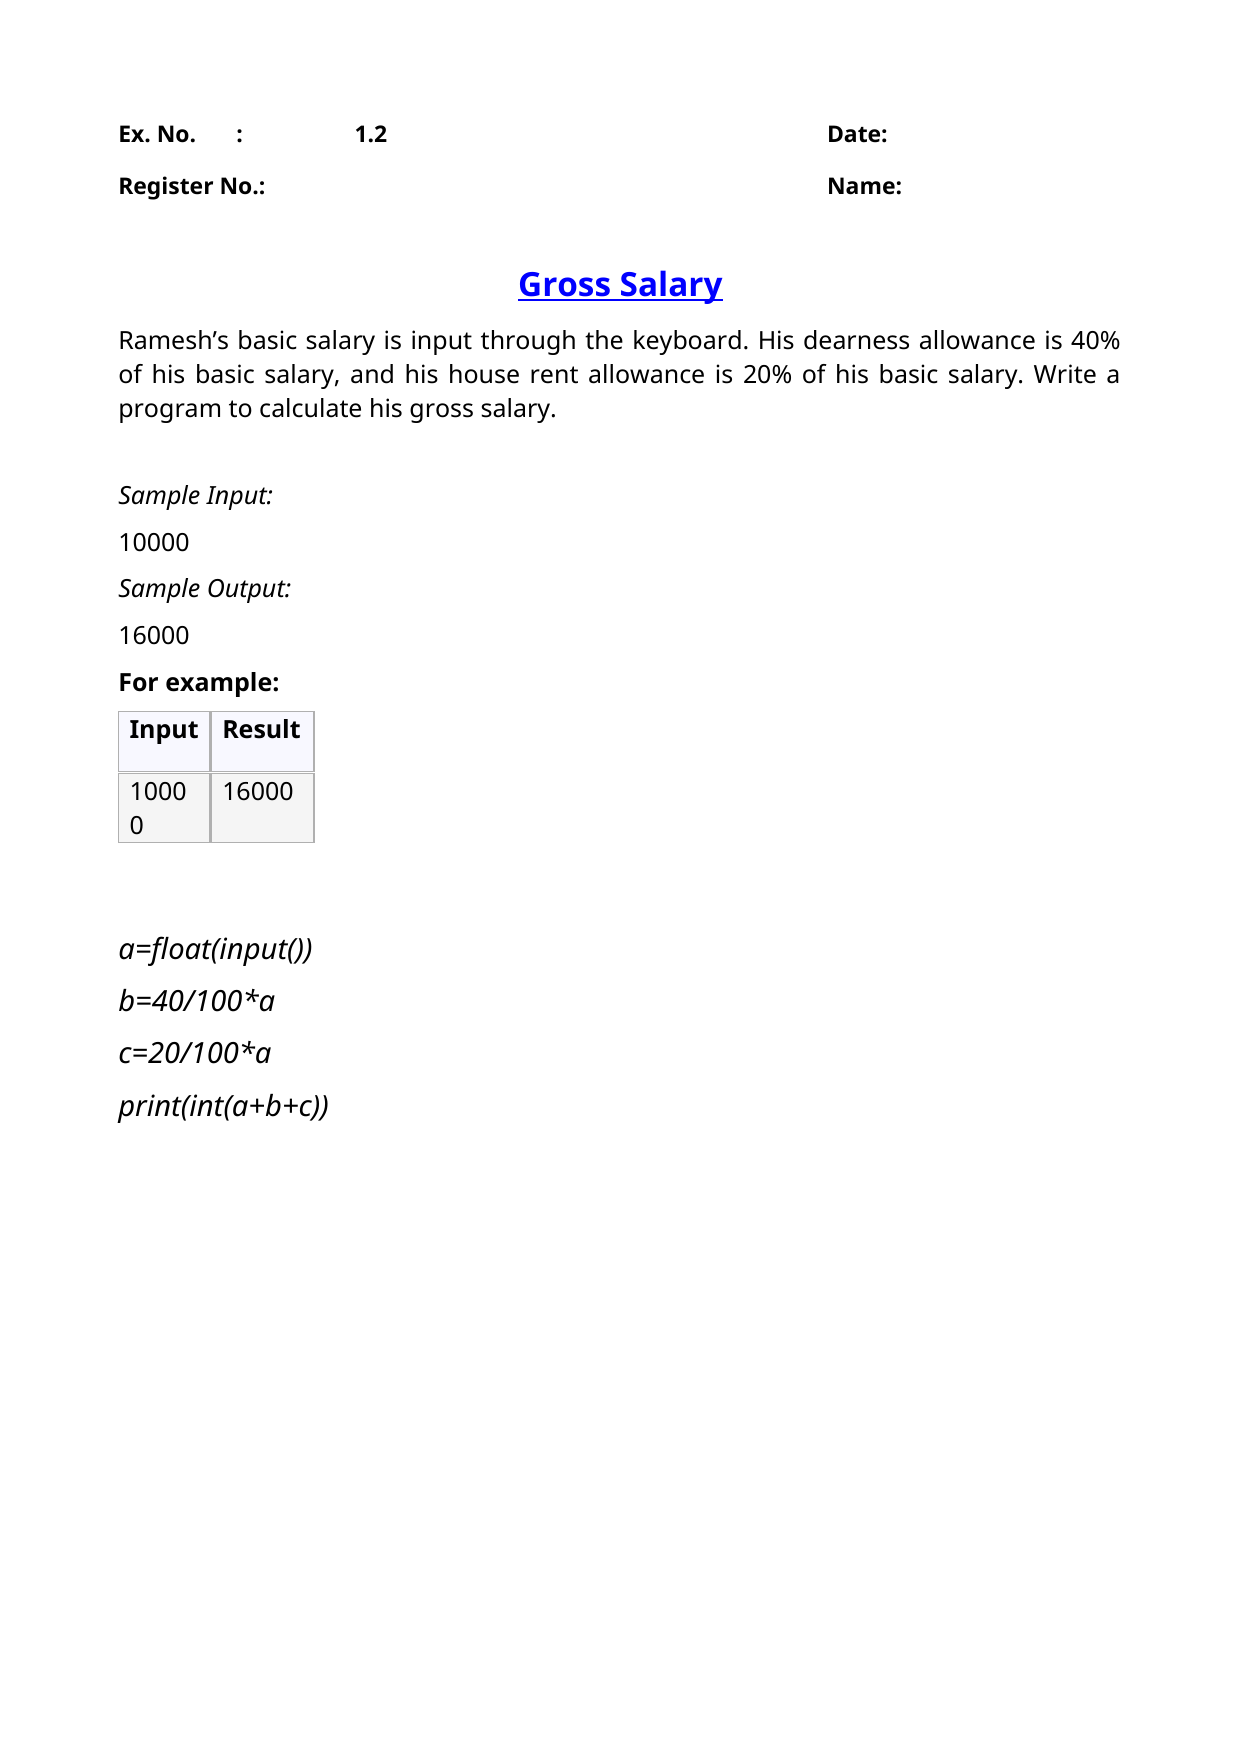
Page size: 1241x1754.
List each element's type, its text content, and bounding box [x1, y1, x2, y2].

text Sample Output: [118, 571, 1122, 605]
text Sample Input: [118, 478, 1122, 512]
text Gross Salary [118, 261, 1122, 306]
table_cell 10000 [119, 774, 209, 842]
text 10000 [118, 524, 1122, 559]
text 16000 [118, 618, 1122, 652]
text For example: [118, 664, 1122, 698]
text Register No.: Name: [118, 170, 1122, 201]
text Ex. No. : 1.2 Date: [118, 118, 1122, 149]
table_header Input [119, 712, 209, 771]
table_header Result [212, 712, 313, 771]
text c=20/100*a [118, 1033, 1122, 1072]
text print(int(a+b+c)) [118, 1085, 1122, 1124]
text Ramesh’s basic salary is input through the keyboard. His dearness allowance is 40% of his basic salary, and his house rent allowance is 20% of his basic salary. Write a program to calculate his gross salary. [118, 323, 1122, 425]
text b=40/100*a [118, 980, 1122, 1020]
text a=float(input()) [118, 928, 1122, 968]
table_cell 16000 [212, 774, 313, 842]
